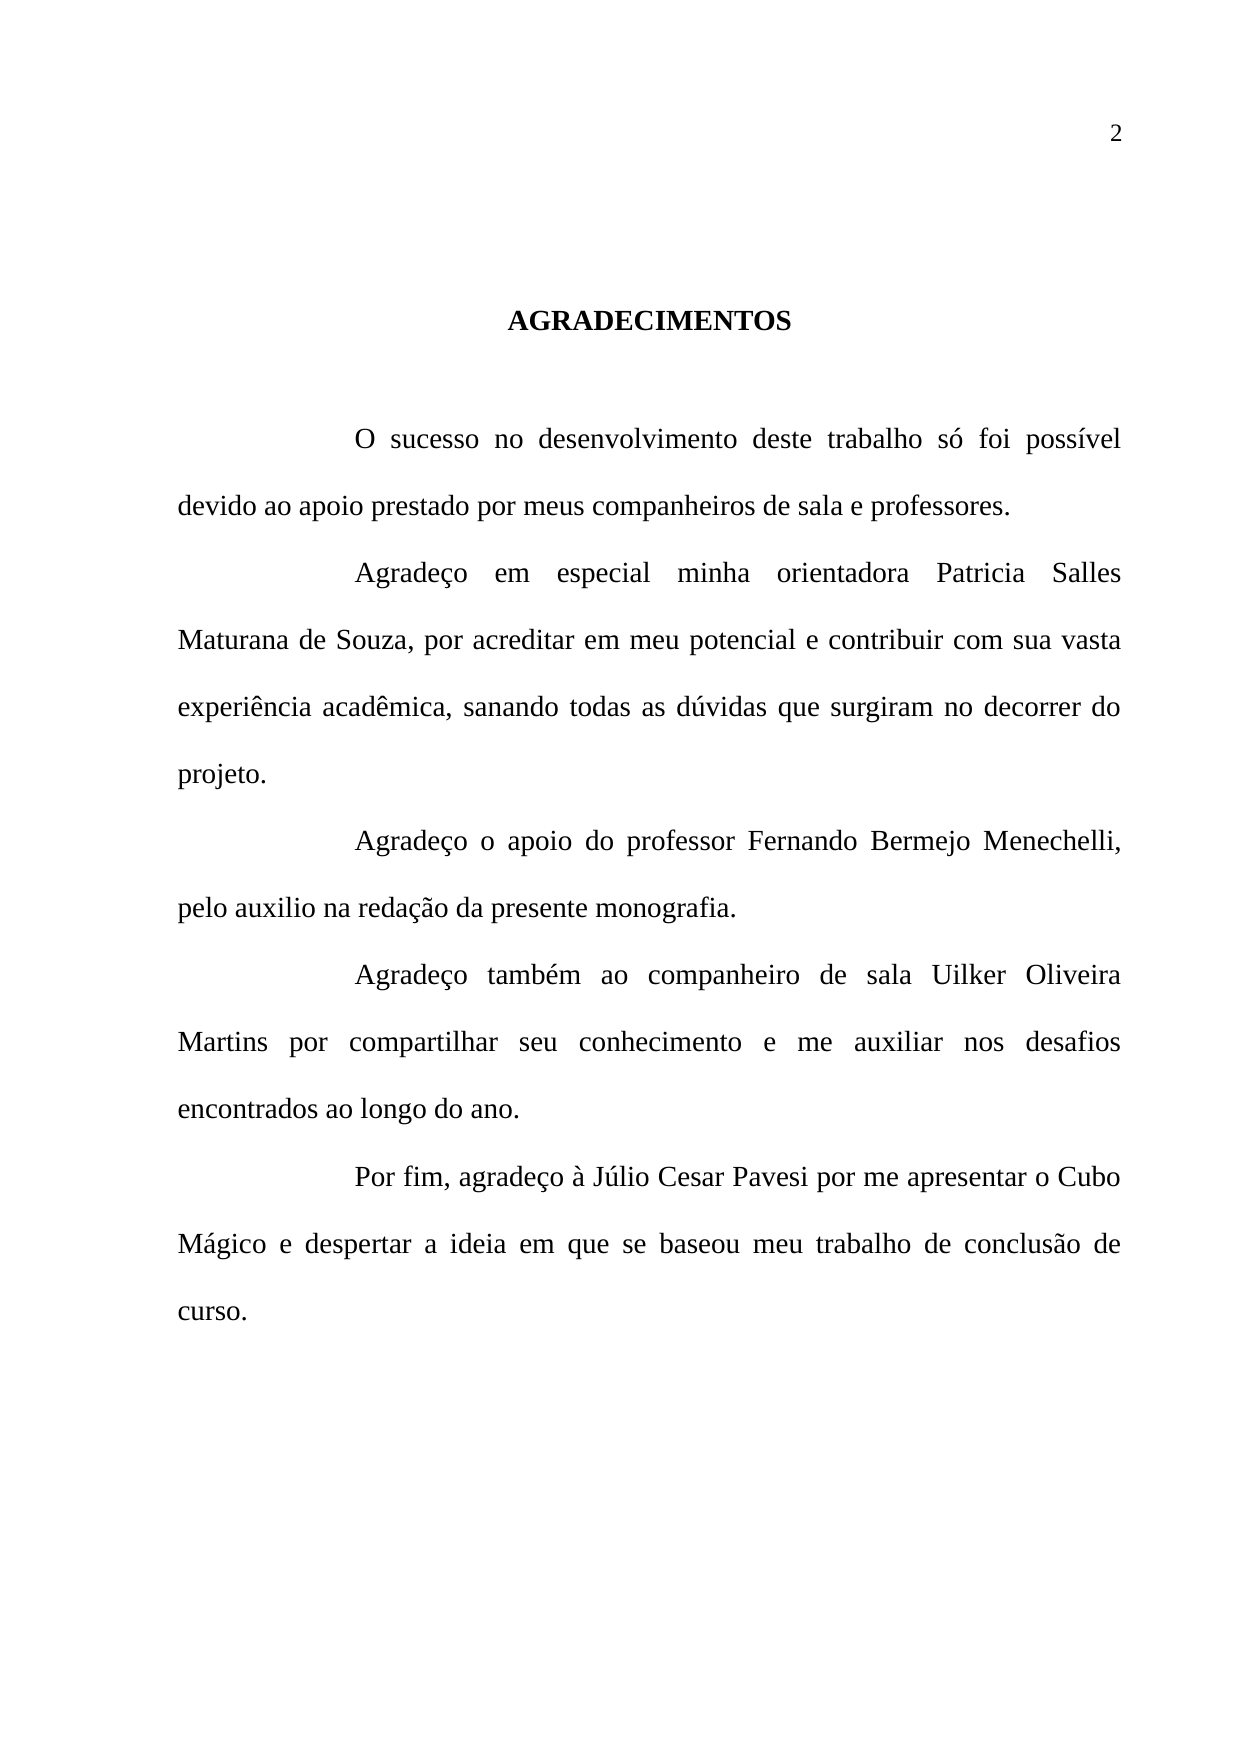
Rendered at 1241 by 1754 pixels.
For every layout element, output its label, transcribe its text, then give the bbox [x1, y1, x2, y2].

text O sucesso no desenvolvimento deste trabalho só foi possível devido ao apoio prestado por meus companheiros de sala e professores. [177, 421, 1122, 521]
text Agradeço em especial minha orientadora Patricia Salles Maturana de Souza, por acreditar em meu potencial e contribuir com sua vasta experiência acadêmica, sanando todas as dúvidas que surgiram no decorrer do projeto. [177, 555, 1122, 790]
text Por fim, agradeço à Júlio Cesar Pavesi por me apresentar o Cubo Mágico e despertar a ideia em que se baseou meu trabalho de conclusão de curso. [177, 1159, 1122, 1326]
text Agradeço o apoio do professor Fernando Bermejo Menechelli, pelo auxilio na redação da presente monografia. [177, 823, 1122, 924]
text Agradeço também ao companheiro de sala Uilker Oliveira Martins por compartilhar seu conhecimento e me auxiliar nos desafios encontrados ao longo do ano. [177, 957, 1122, 1125]
text AGRADECIMENTOS [177, 303, 1122, 337]
